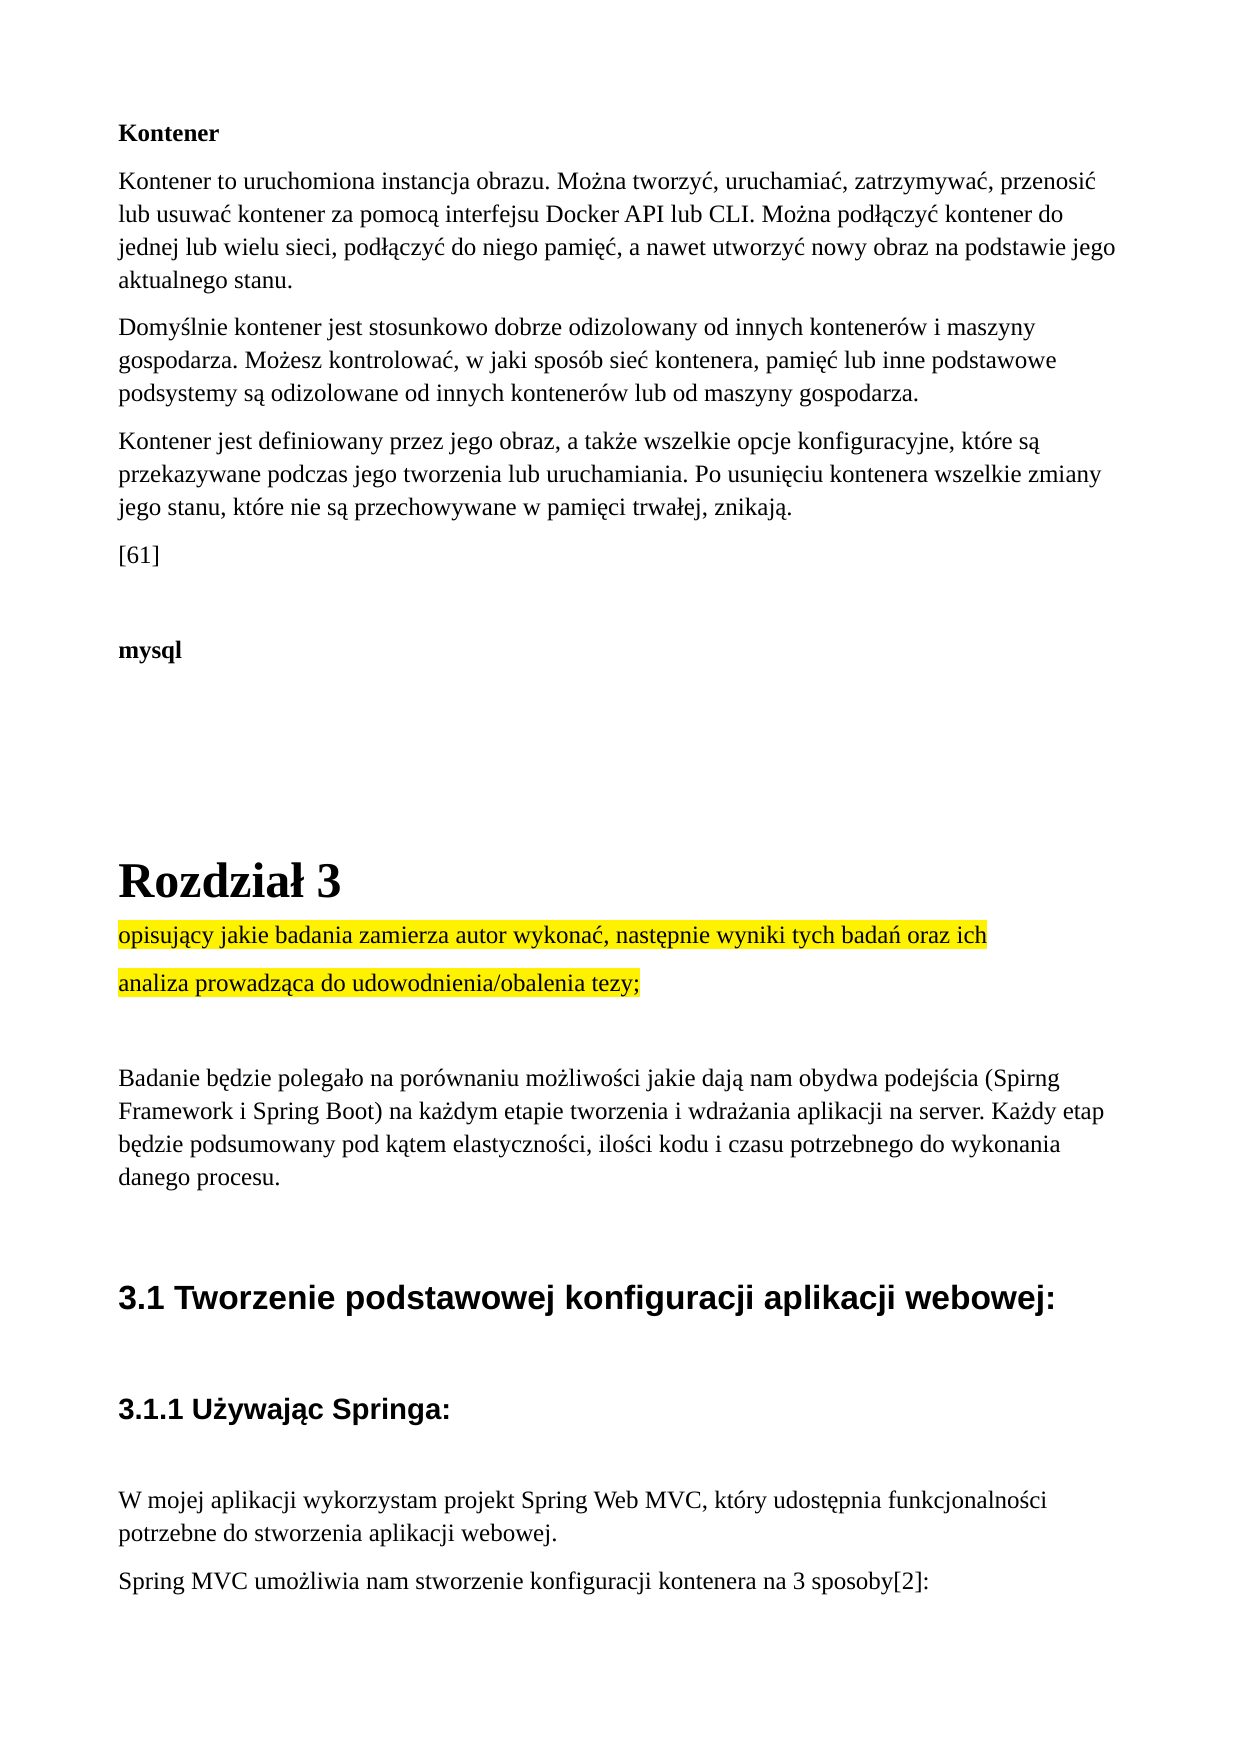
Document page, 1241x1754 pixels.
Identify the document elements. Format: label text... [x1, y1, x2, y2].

text Badanie będzie polegało na porównaniu możliwości jakie dają nam obydwa podejścia (Spirng Framework i Spring Boot) na każdym etapie tworzenia i wdrażania aplikacji na server. Każdy etap będzie podsumowany pod kątem elastyczności, ilości kodu i czasu potrzebnego do wykonania danego procesu. [118, 1063, 1122, 1191]
text Kontener jest definiowany przez jego obraz, a także wszelkie opcje konfiguracyjne, które są przekazywane podczas jego tworzenia lub uruchamiania. Po usunięciu kontenera wszelkie zmiany jego stanu, które nie są przechowywane w pamięci trwałej, znikają. [118, 426, 1122, 521]
text [61] [118, 540, 1122, 568]
subtitle 3.1.1 Używając Springa: [118, 1392, 1122, 1425]
subtitle 3.1 Tworzenie podstawowej konfiguracji aplikacji webowej: [118, 1278, 1122, 1317]
text opisujący jakie badania zamierza autor wykonać, następnie wyniki tych badań oraz ich [118, 920, 1122, 949]
text Kontener to uruchomiona instancja obrazu. Można tworzyć, uruchamiać, zatrzymywać, przenosić lub usuwać kontener za pomocą interfejsu Docker API lub CLI. Można podłączyć kontener do jednej lub wielu sieci, podłączyć do niego pamięć, a nawet utworzyć nowy obraz na podstawie jego aktualnego stanu. [118, 166, 1122, 293]
text Domyślnie kontener jest stosunkowo dobrze odizolowany od innych kontenerów i maszyny gospodarza. Możesz kontrolować, w jaki sposób sieć kontenera, pamięć lub inne podstawowe podsystemy są odizolowane od innych kontenerów lub od maszyny gospodarza. [118, 312, 1122, 407]
text W mojej aplikacji wykorzystam projekt Spring Web MVC, który udostępnia funkcjonalności potrzebne do stworzenia aplikacji webowej. [118, 1485, 1122, 1547]
text analiza prowadząca do udowodnienia/obalenia tezy; [118, 968, 1122, 997]
text Kontener [118, 118, 1122, 147]
subtitle Rozdział 3 [118, 850, 1122, 908]
text mysql [118, 635, 1122, 664]
text Spring MVC umożliwia nam stworzenie konfiguracji kontenera na 3 sposoby[2]: [118, 1566, 1122, 1595]
